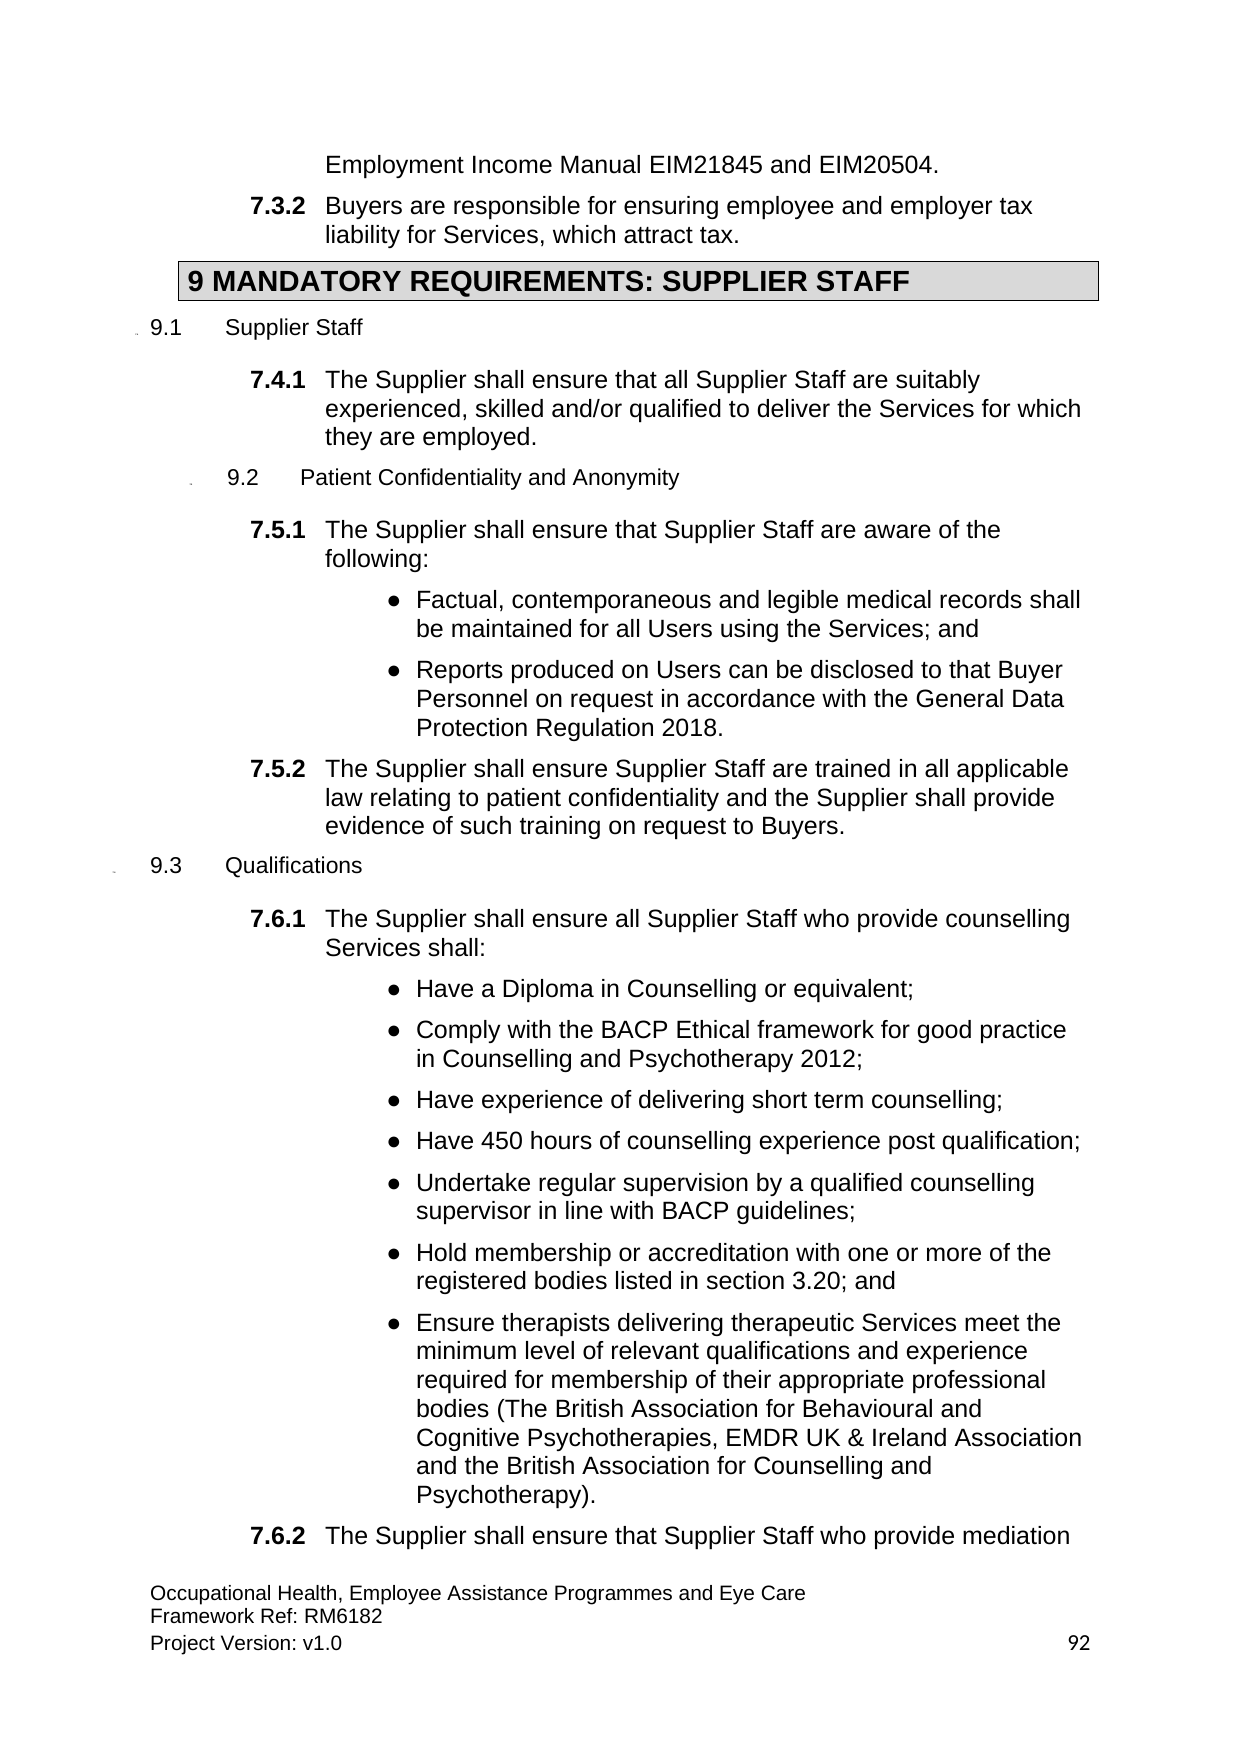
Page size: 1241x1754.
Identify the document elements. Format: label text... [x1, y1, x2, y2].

list The Supplier shall ensure that all Supplier Staff are suitably experienced, skilled and/or qualified to deliver the Services for which they are employed. [250, 365, 1090, 451]
subtitle 9.3 Qualifications [112, 852, 1090, 879]
list Hold membership or accreditation with one or more of the registered bodies listed in section 3.20; and [386, 1238, 1090, 1295]
list Factual, contemporaneous and legible medical records shall be maintained for all Users using the Services; and [386, 585, 1090, 642]
list Have a Diploma in Counselling or equivalent; [386, 974, 1090, 1003]
list Buyers are responsible for ensuring employee and employer tax liability for Services, which attract tax. [250, 191, 1090, 249]
list Have experience of delivering short term counselling; [386, 1085, 1090, 1114]
list Comply with the BACP Ethical framework for good practice in Counselling and Psychotherapy 2012; [386, 1015, 1090, 1073]
list The Supplier shall ensure that Supplier Staff who provide mediation [250, 1521, 1090, 1550]
list Employment Income Manual EIM21845 and EIM20504. [250, 150, 1090, 179]
list The Supplier shall ensure that Supplier Staff are aware of the following: [250, 515, 1090, 572]
list The Supplier shall ensure Supplier Staff are trained in all applicable law relating to patient confidentiality and the Supplier shall provide evidence of such training on request to Buyers. [250, 754, 1090, 840]
subtitle 9.1 Supplier Staff [135, 313, 1090, 340]
subtitle 9.2 Patient Confidentiality and Anonymity [189, 464, 1090, 490]
list Ensure therapists delivering therapeutic Services meet the minimum level of relevant qualifications and experience required for membership of their appropriate professional bodies (The British Association for Behavioural and Cognitive Psychotherapies, EMDR UK & Ireland Association and the British Association for Counselling and Psychotherapy). [386, 1308, 1090, 1509]
text 9 MANDATORY REQUIREMENTS: SUPPLIER STAFF [179, 262, 1098, 300]
list The Supplier shall ensure all Supplier Staff who provide counselling Services shall: [250, 904, 1090, 961]
list Undertake regular supervision by a qualified counselling supervisor in line with BACP guidelines; [386, 1168, 1090, 1225]
list Reports produced on Users can be disclosed to that Buyer Personnel on request in accordance with the General Data Protection Regulation 2018. [386, 655, 1090, 741]
list Have 450 hours of counselling experience post qualification; [386, 1126, 1090, 1155]
